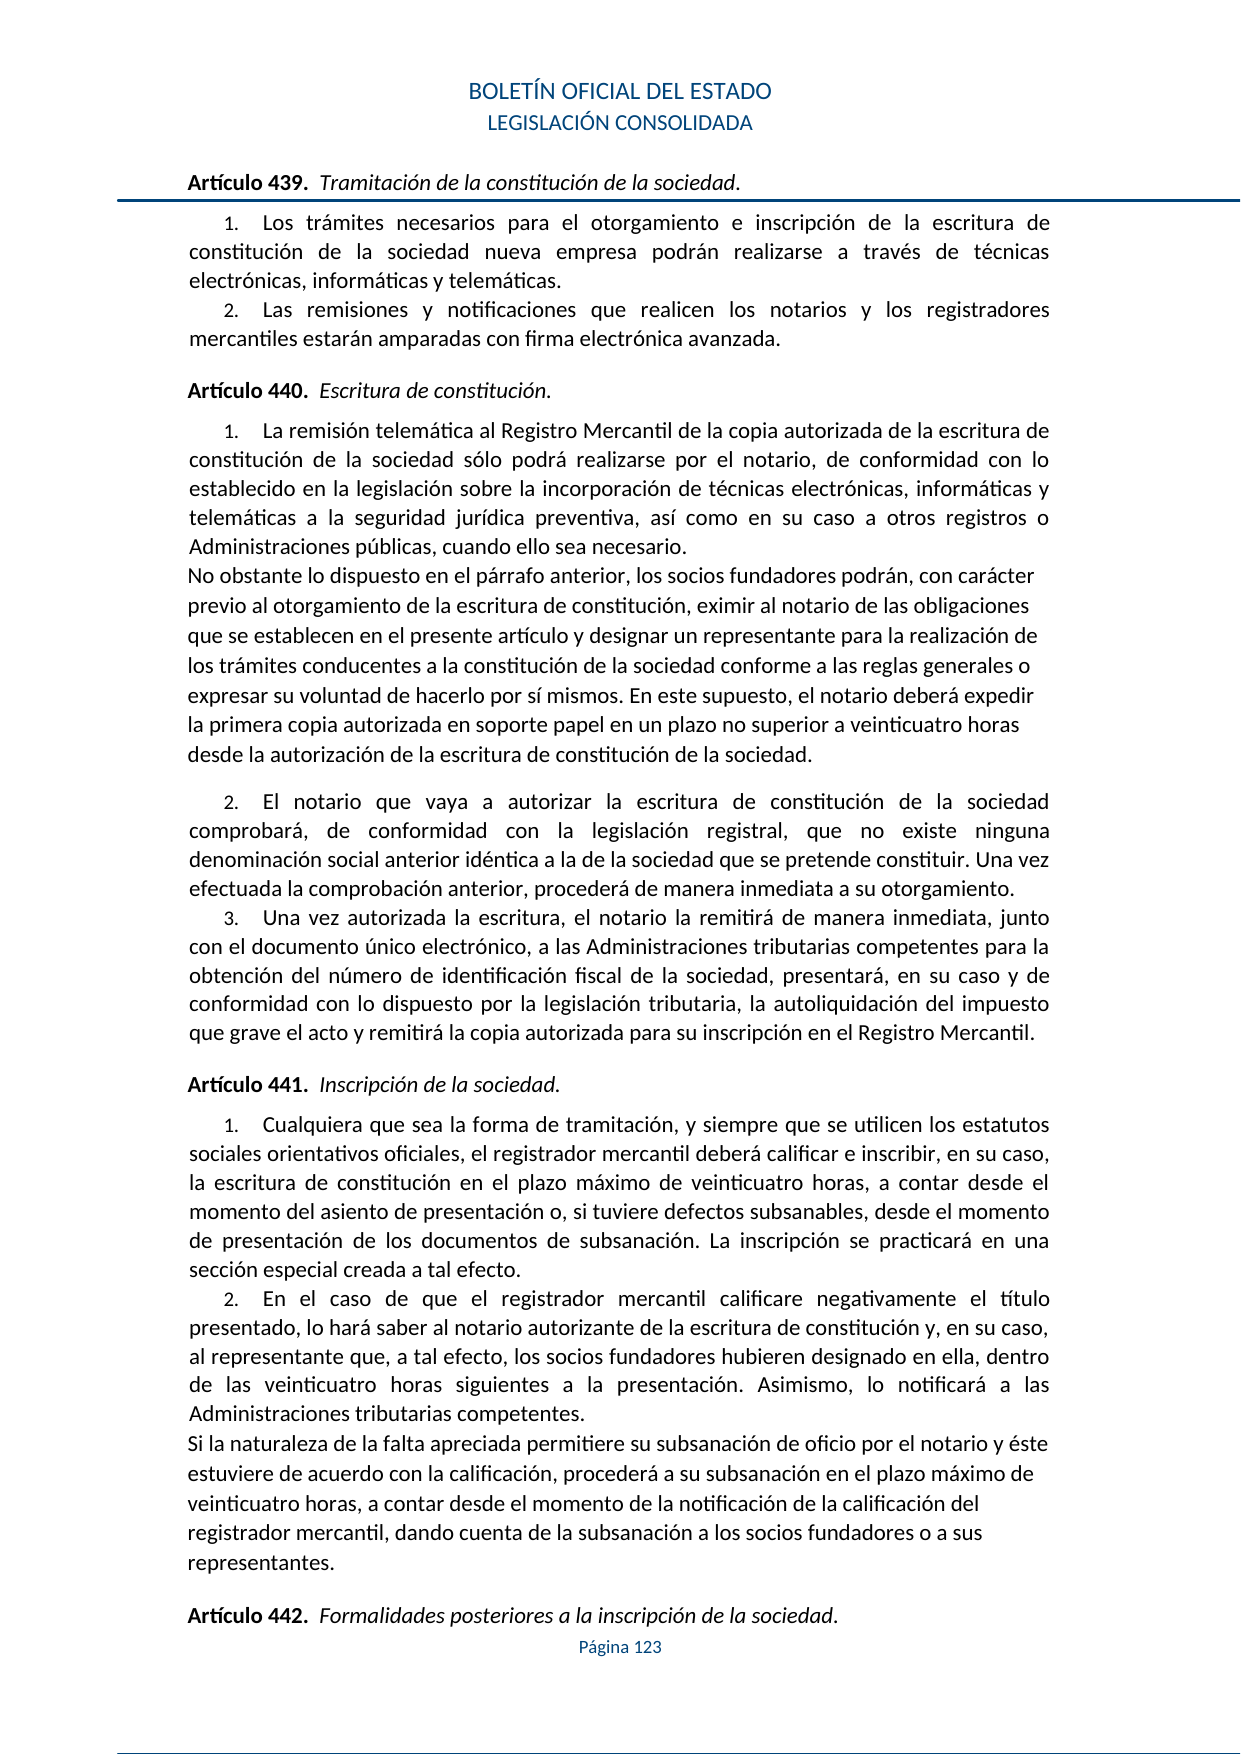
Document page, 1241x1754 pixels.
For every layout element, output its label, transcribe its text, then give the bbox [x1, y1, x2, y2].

list Las remisiones y notificaciones que realicen los notarios y los registradores mercantiles estarán amparadas con firma electrónica avanzada. [189, 296, 1051, 352]
text Artículo 442. Formalidades posteriores a la inscripción de la sociedad. [187, 1601, 1051, 1629]
text Si la naturaleza de la falta apreciada permitiere su subsanación de oficio por el notario y éste estuviere de acuerdo con la calificación, procederá a su subsanación en el plazo máximo de veinticuatro horas, a contar desde el momento de la notificación de la calificación del registrador mercantil, dando cuenta de la subsanación a los socios fundadores o a sus representantes. [187, 1429, 1051, 1576]
text Artículo 439. Tramitación de la constitución de la sociedad. [187, 168, 1051, 196]
list Los trámites necesarios para el otorgamiento e inscripción de la escritura de constitución de la sociedad nueva empresa podrán realizarse a través de técnicas electrónicas, informáticas y telemáticas. [189, 208, 1051, 294]
list El notario que vaya a autorizar la escritura de constitución de la sociedad comprobará, de conformidad con la legislación registral, que no existe ninguna denominación social anterior idéntica a la de la sociedad que se pretende constituir. Una vez efectuada la comprobación anterior, procederá de manera inmediata a su otorgamiento. [189, 787, 1051, 902]
list La remisión telemática al Registro Mercantil de la copia autorizada de la escritura de constitución de la sociedad sólo podrá realizarse por el notario, de conformidad con lo establecido en la legislación sobre la incorporación de técnicas electrónicas, informáticas y telemáticas a la seguridad jurídica preventiva, así como en su caso a otros registros o Administraciones públicas, cuando ello sea necesario. [189, 416, 1051, 560]
text Artículo 441. Inscripción de la sociedad. [187, 1070, 1051, 1098]
list Una vez autorizada la escritura, el notario la remitirá de manera inmediata, junto con el documento único electrónico, a las Administraciones tributarias competentes para la obtención del número de identificación fiscal de la sociedad, presentará, en su caso y de conformidad con lo dispuesto por la legislación tributaria, la autoliquidación del impuesto que grave el acto y remitirá la copia autorizada para su inscripción en el Registro Mercantil. [189, 903, 1051, 1046]
text Artículo 440. Escritura de constitución. [187, 376, 1051, 404]
list En el caso de que el registrador mercantil calificare negativamente el título presentado, lo hará saber al notario autorizante de la escritura de constitución y, en su caso, al representante que, a tal efecto, los socios fundadores hubieren designado en ella, dentro de las veinticuatro horas siguientes a la presentación. Asimismo, lo notificará a las Administraciones tributarias competentes. [189, 1284, 1051, 1427]
list Cualquiera que sea la forma de tramitación, y siempre que se utilicen los estatutos sociales orientativos oficiales, el registrador mercantil deberá calificar e inscribir, en su caso, la escritura de constitución en el plazo máximo de veinticuatro horas, a contar desde el momento del asiento de presentación o, si tuviere defectos subsanables, desde el momento de presentación de los documentos de subsanación. La inscripción se practicará en una sección especial creada a tal efecto. [189, 1110, 1051, 1283]
text No obstante lo dispuesto en el párrafo anterior, los socios fundadores podrán, con carácter previo al otorgamiento de la escritura de constitución, eximir al notario de las obligaciones que se establecen en el presente artículo y designar un representante para la realización de los trámites conducentes a la constitución de la sociedad conforme a las reglas generales o expresar su voluntad de hacerlo por sí mismos. En este supuesto, el notario deberá expedir la primera copia autorizada en soporte papel en un plazo no superior a veinticuatro horas desde la autorización de la escritura de constitución de la sociedad. [187, 561, 1051, 768]
